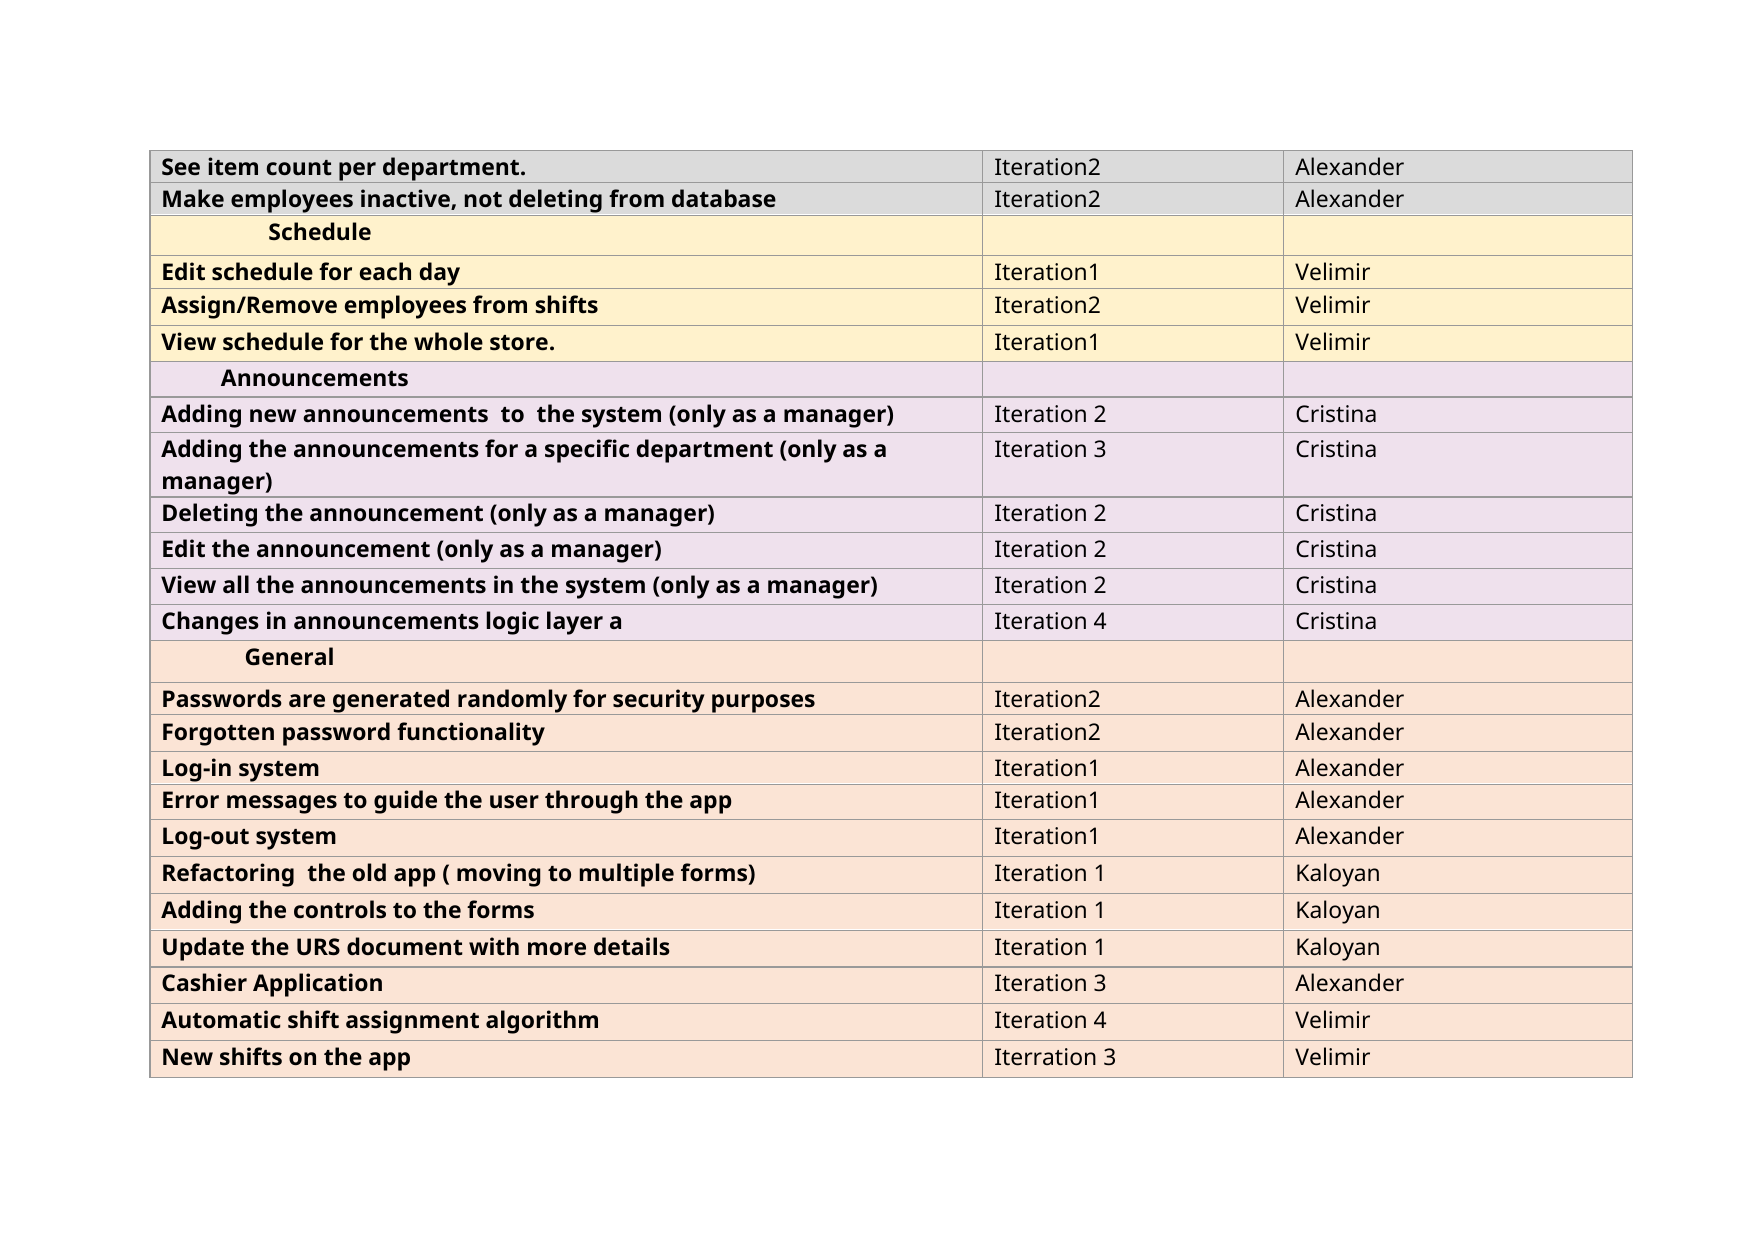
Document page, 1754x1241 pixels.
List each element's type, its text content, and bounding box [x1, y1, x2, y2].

table_cell [1284, 216, 1632, 255]
table_cell Passwords are generated randomly for security purposes [151, 683, 982, 714]
table_cell Iteration2 [983, 683, 1283, 714]
table_cell Iteration 1 [983, 894, 1283, 929]
table_cell Alexander [1284, 683, 1632, 714]
table_cell Iteration 3 [983, 433, 1283, 496]
table_cell Cristina [1284, 569, 1632, 604]
table_cell Velimir [1284, 1004, 1632, 1040]
table_cell Alexander [1284, 820, 1632, 856]
table_cell Iteration2 [983, 151, 1283, 182]
table_cell Iteration1 [983, 326, 1283, 361]
table_cell Iterration 3 [983, 1041, 1283, 1077]
table_cell Edit schedule for each day [151, 256, 982, 288]
table_cell Cristina [1284, 433, 1632, 496]
table_cell Iteration1 [983, 785, 1283, 819]
table_cell Alexander [1284, 968, 1632, 1003]
table_cell Kaloyan [1284, 857, 1632, 893]
table_cell Kaloyan [1284, 894, 1632, 929]
table_cell Iteration1 [983, 820, 1283, 856]
table_cell Cristina [1284, 533, 1632, 568]
table_cell Iteration 1 [983, 931, 1283, 966]
table_cell Iteration2 [983, 715, 1283, 751]
table_cell Alexander [1284, 715, 1632, 751]
table_cell Announcements [151, 362, 982, 396]
table_cell [983, 216, 1283, 255]
table_cell [1284, 641, 1632, 682]
table_cell Iteration 3 [983, 968, 1283, 1003]
table_cell Iteration 2 [983, 533, 1283, 568]
table_cell [983, 641, 1283, 682]
table_cell Iteration 2 [983, 569, 1283, 604]
table_cell Log-out system [151, 820, 982, 856]
table_cell [1284, 362, 1632, 396]
table_cell Velimir [1284, 1041, 1632, 1077]
table_cell Deleting the announcement (only as a manager) [151, 498, 982, 532]
table_cell Cristina [1284, 605, 1632, 640]
table_cell View all the announcements in the system (only as a manager) [151, 569, 982, 604]
table_cell Assign/Remove employees from shifts [151, 289, 982, 325]
table_cell Alexander [1284, 752, 1632, 783]
table_cell Forgotten password functionality [151, 715, 982, 751]
table_cell Velimir [1284, 256, 1632, 288]
table_cell Error messages to guide the user through the app [151, 785, 982, 819]
table_cell New shifts on the app [151, 1041, 982, 1077]
table_cell Cristina [1284, 498, 1632, 532]
table_cell Make employees inactive, not deleting from database [151, 183, 982, 214]
table_cell Alexander [1284, 183, 1632, 214]
table_cell Iteration 1 [983, 857, 1283, 893]
table_cell Cristina [1284, 398, 1632, 432]
table_cell Alexander [1284, 151, 1632, 182]
table_cell Iteration1 [983, 752, 1283, 783]
table_cell Adding the controls to the forms [151, 894, 982, 929]
table_cell General [151, 641, 982, 682]
table_cell Refactoring the old app ( moving to multiple forms) [151, 857, 982, 893]
table_cell Velimir [1284, 326, 1632, 361]
table_cell Velimir [1284, 289, 1632, 325]
table_cell Adding the announcements for a specific department (only as a manager) [151, 433, 982, 496]
table_cell Kaloyan [1284, 931, 1632, 966]
table_cell Edit the announcement (only as a manager) [151, 533, 982, 568]
table_cell Iteration2 [983, 289, 1283, 325]
table_cell Adding new announcements to the system (only as a manager) [151, 398, 982, 432]
table_cell Iteration 2 [983, 398, 1283, 432]
table_cell Automatic shift assignment algorithm [151, 1004, 982, 1040]
table_cell Changes in announcements logic layer a [151, 605, 982, 640]
table_cell Iteration1 [983, 256, 1283, 288]
table_cell View schedule for the whole store. [151, 326, 982, 361]
table_cell [983, 362, 1283, 396]
table_cell Iteration 4 [983, 1004, 1283, 1040]
table_cell Cashier Application [151, 968, 982, 1003]
table_cell See item count per department. [151, 151, 982, 182]
table_cell Update the URS document with more details [151, 931, 982, 966]
table_cell Schedule [151, 216, 982, 255]
table_cell Iteration2 [983, 183, 1283, 214]
table_cell Iteration 4 [983, 605, 1283, 640]
table_cell Iteration 2 [983, 498, 1283, 532]
table_cell Alexander [1284, 785, 1632, 819]
table_cell Log-in system [151, 752, 982, 783]
